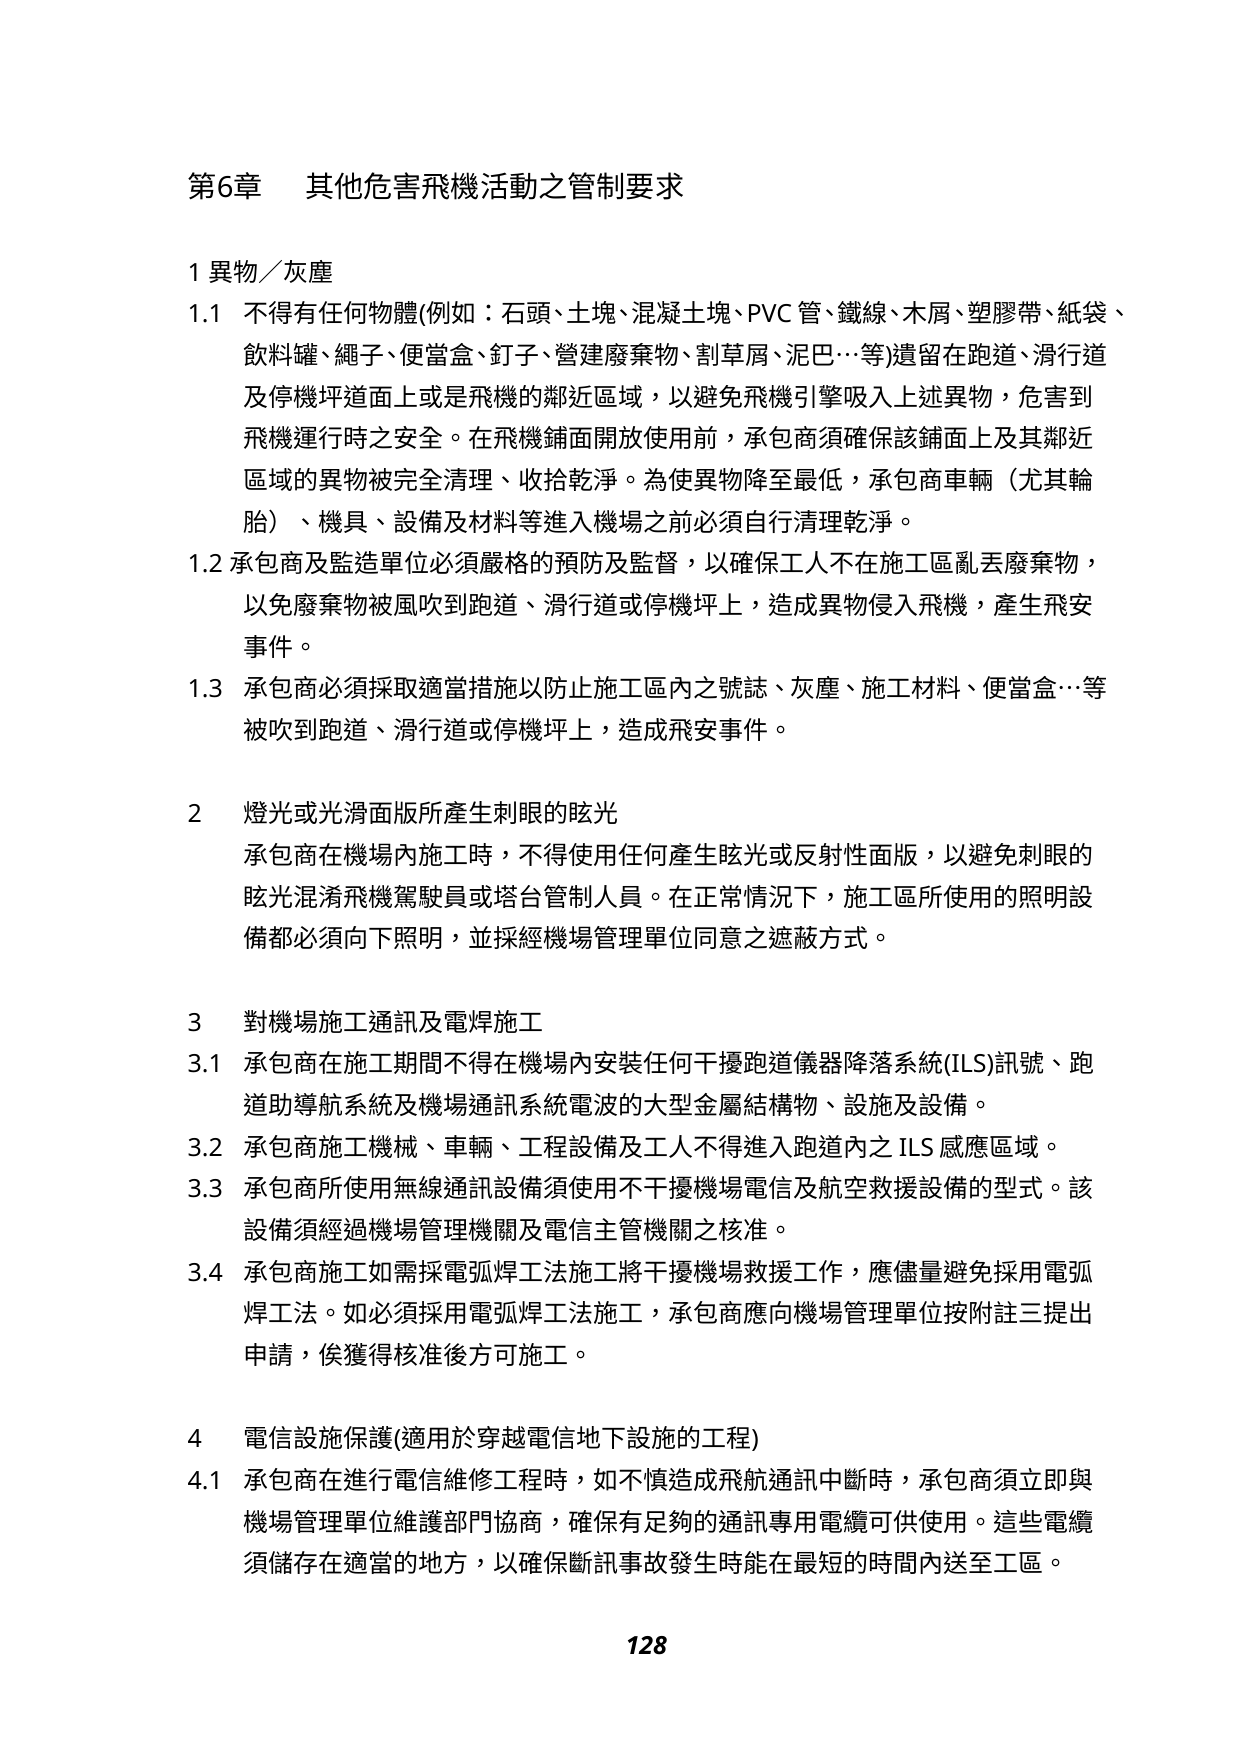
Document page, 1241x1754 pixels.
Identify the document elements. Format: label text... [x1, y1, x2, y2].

text 1 異物／灰塵 [187, 248, 1107, 289]
text 3.1 承包商在施工期間不得在機場內安裝任何干擾跑道儀器降落系統(ILS)訊號、跑道助導航系統及機場通訊系統電波的大型金屬結構物、設施及設備。 [187, 1039, 1107, 1123]
text 3.4 承包商施工如需採電弧焊工法施工將干擾機場救援工作，應儘量避免採用電弧焊工法。如必須採用電弧焊工法施工，承包商應向機場管理單位按附註三提出申請，俟獲得核准後方可施工。 [187, 1248, 1107, 1373]
text 1.3 承包商必須採取適當措施以防止施工區內之號誌、灰塵、施工材料、便當盒…等被吹到跑道、滑行道或停機坪上，造成飛安事件。 [187, 664, 1107, 748]
text 2 燈光或光滑面版所產生刺眼的眩光 [187, 789, 1107, 831]
text 3.3 承包商所使用無線通訊設備須使用不干擾機場電信及航空救援設備的型式。該設備須經過機場管理機關及電信主管機關之核准。 [187, 1164, 1107, 1248]
text 3.2 承包商施工機械、車輛、工程設備及工人不得進入跑道內之ILS感應區域。 [187, 1123, 1107, 1164]
list 其他危害飛機活動之管制要求 [187, 164, 1107, 206]
text 4.1 承包商在進行電信維修工程時，如不慎造成飛航通訊中斷時，承包商須立即與機場管理單位維護部門協商，確保有足夠的通訊專用電纜可供使用。這些電纜須儲存在適當的地方，以確保斷訊事故發生時能在最短的時間內送至工區。 [187, 1456, 1107, 1581]
text 1.2 承包商及監造單位必須嚴格的預防及監督，以確保工人不在施工區亂丟廢棄物，以免廢棄物被風吹到跑道、滑行道或停機坪上，造成異物侵入飛機，產生飛安事件。 [187, 539, 1107, 664]
text 承包商在機場內施工時，不得使用任何產生眩光或反射性面版，以避免刺眼的眩光混淆飛機駕駛員或塔台管制人員。在正常情況下，施工區所使用的照明設備都必須向下照明，並採經機場管理單位同意之遮蔽方式。 [244, 831, 1107, 956]
text 3 對機場施工通訊及電焊施工 [187, 998, 1107, 1039]
text 4 電信設施保護(適用於穿越電信地下設施的工程) [187, 1414, 1107, 1456]
text 1.1 不得有任何物體(例如：石頭、土塊、混凝土塊、PVC管、鐵線、木屑、塑膠帶、紙袋、飲料罐、繩子、便當盒、釘子、營建廢棄物、割草屑、泥巴…等)遺留在跑道、滑行道及停機坪道面上或是飛機的鄰近區域，以避免飛機引擎吸入上述異物，危害到飛機運行時之安全。在飛機鋪面開放使用前，承包商須確保該鋪面上及其鄰近區域的異物被完全清理、收拾乾淨。為使異物降至最低，承包商車輛（尤其輪胎）、機具、設備及材料等進入機場之前必須自行清理乾淨。 [187, 289, 1107, 539]
